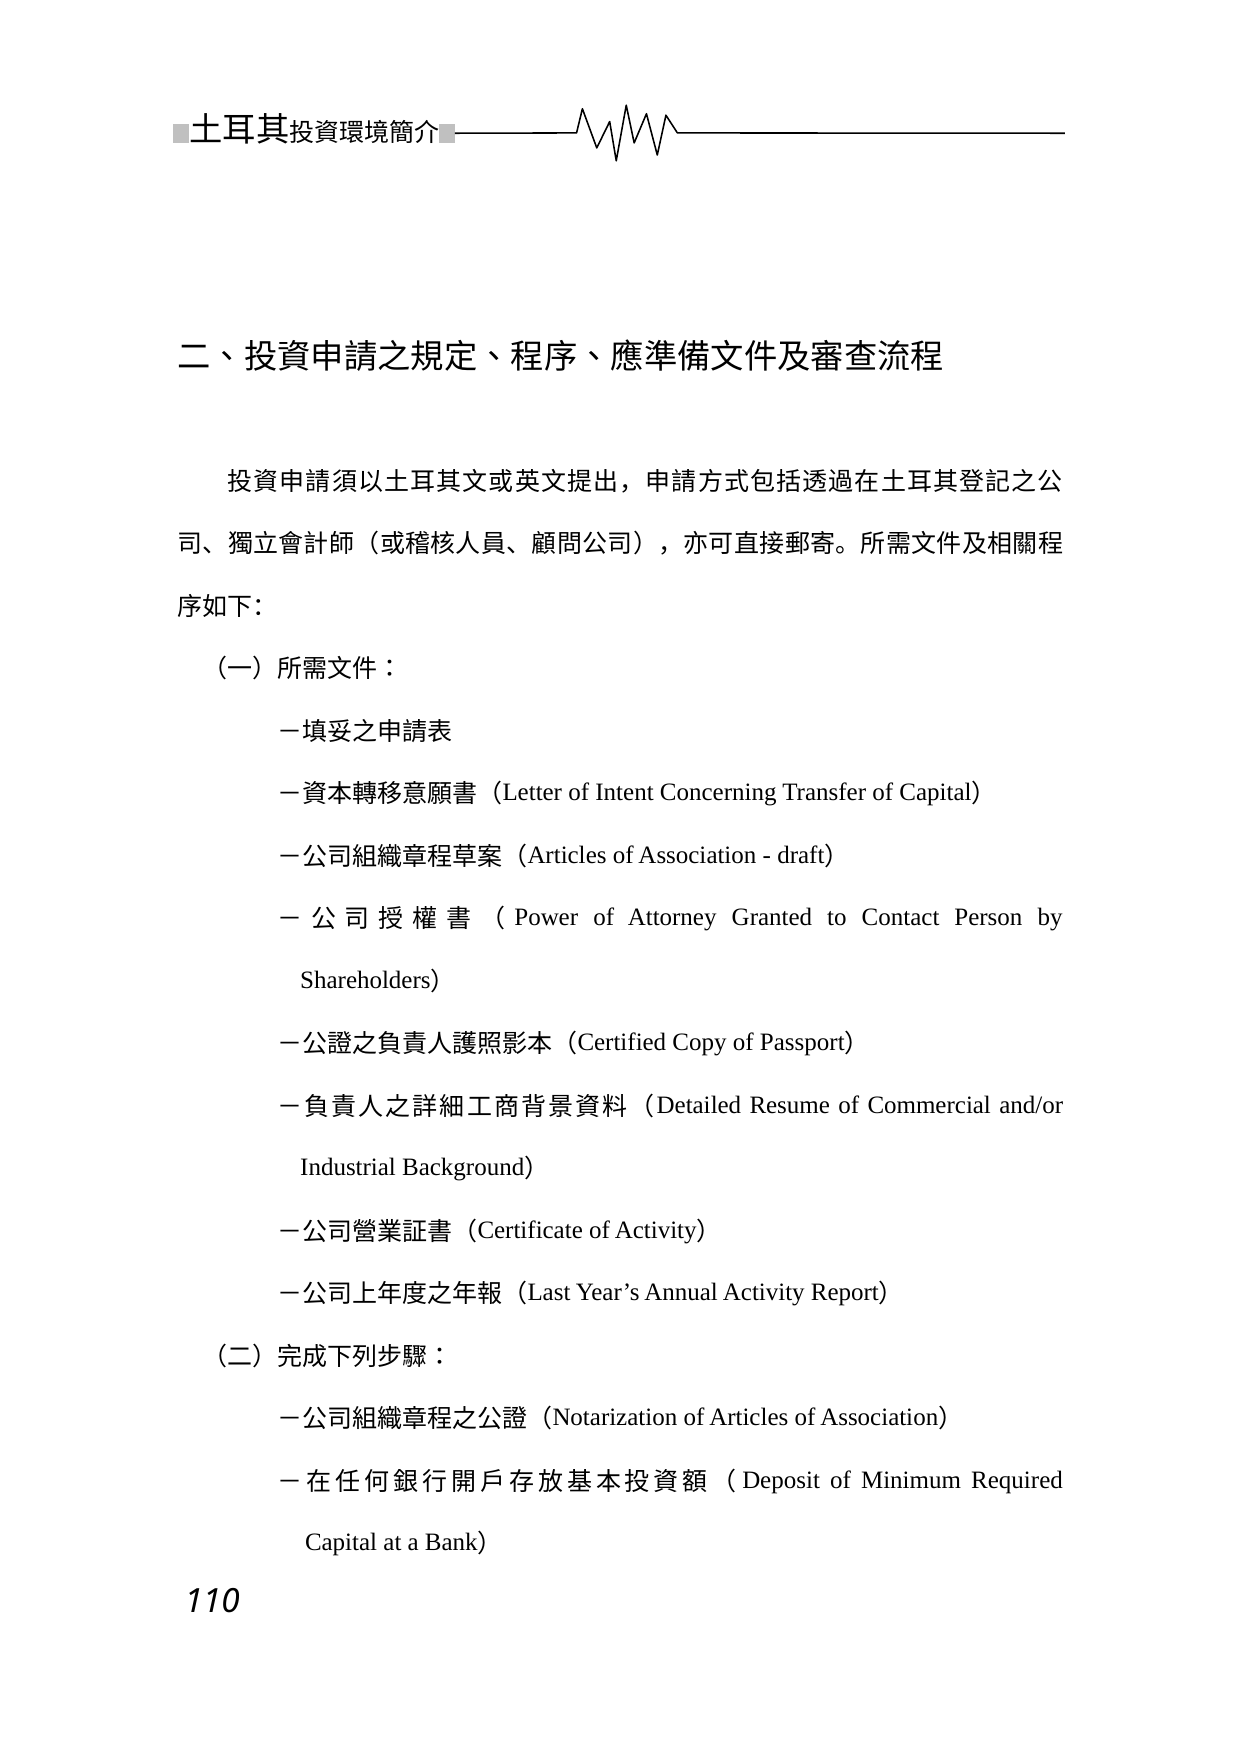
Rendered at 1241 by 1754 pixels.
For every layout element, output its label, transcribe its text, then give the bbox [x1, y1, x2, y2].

text －資本轉移意願書（Letter of Intent Concerning Transfer of Capital） [277, 750, 1063, 813]
text －填妥之申請表 [277, 688, 1063, 750]
text （一）所需文件： [202, 625, 1063, 688]
text －在任何銀行開戶存放基本投資額（Deposit of Minimum Required Capital at a Bank） [277, 1438, 1063, 1563]
text －公司營業証書（Certificate of Activity） [277, 1188, 1063, 1250]
text －公司授權書（Power of Attorney Granted to Contact Person by Shareholders） [277, 875, 1063, 1000]
text －公證之負責人護照影本（Certified Copy of Passport） [277, 1000, 1063, 1063]
text （二）完成下列步驟： [202, 1313, 1063, 1375]
text －公司上年度之年報（Last Year’s Annual Activity Report） [277, 1250, 1063, 1313]
text －負責人之詳細工商背景資料（Detailed Resume of Commercial and/or Industrial Background） [277, 1063, 1063, 1188]
text －公司組織章程之公證（Notarization of Articles of Association） [277, 1375, 1063, 1438]
text 投資申請須以土耳其文或英文提出，申請方式包括透過在土耳其登記之公司、獨立會計師（或稽核人員、顧問公司），亦可直接郵寄。所需文件及相關程序如下： [177, 438, 1063, 625]
text 二、投資申請之規定、程序、應準備文件及審查流程 [177, 313, 1063, 375]
text －公司組織章程草案（Articles of Association - draft） [277, 813, 1063, 875]
